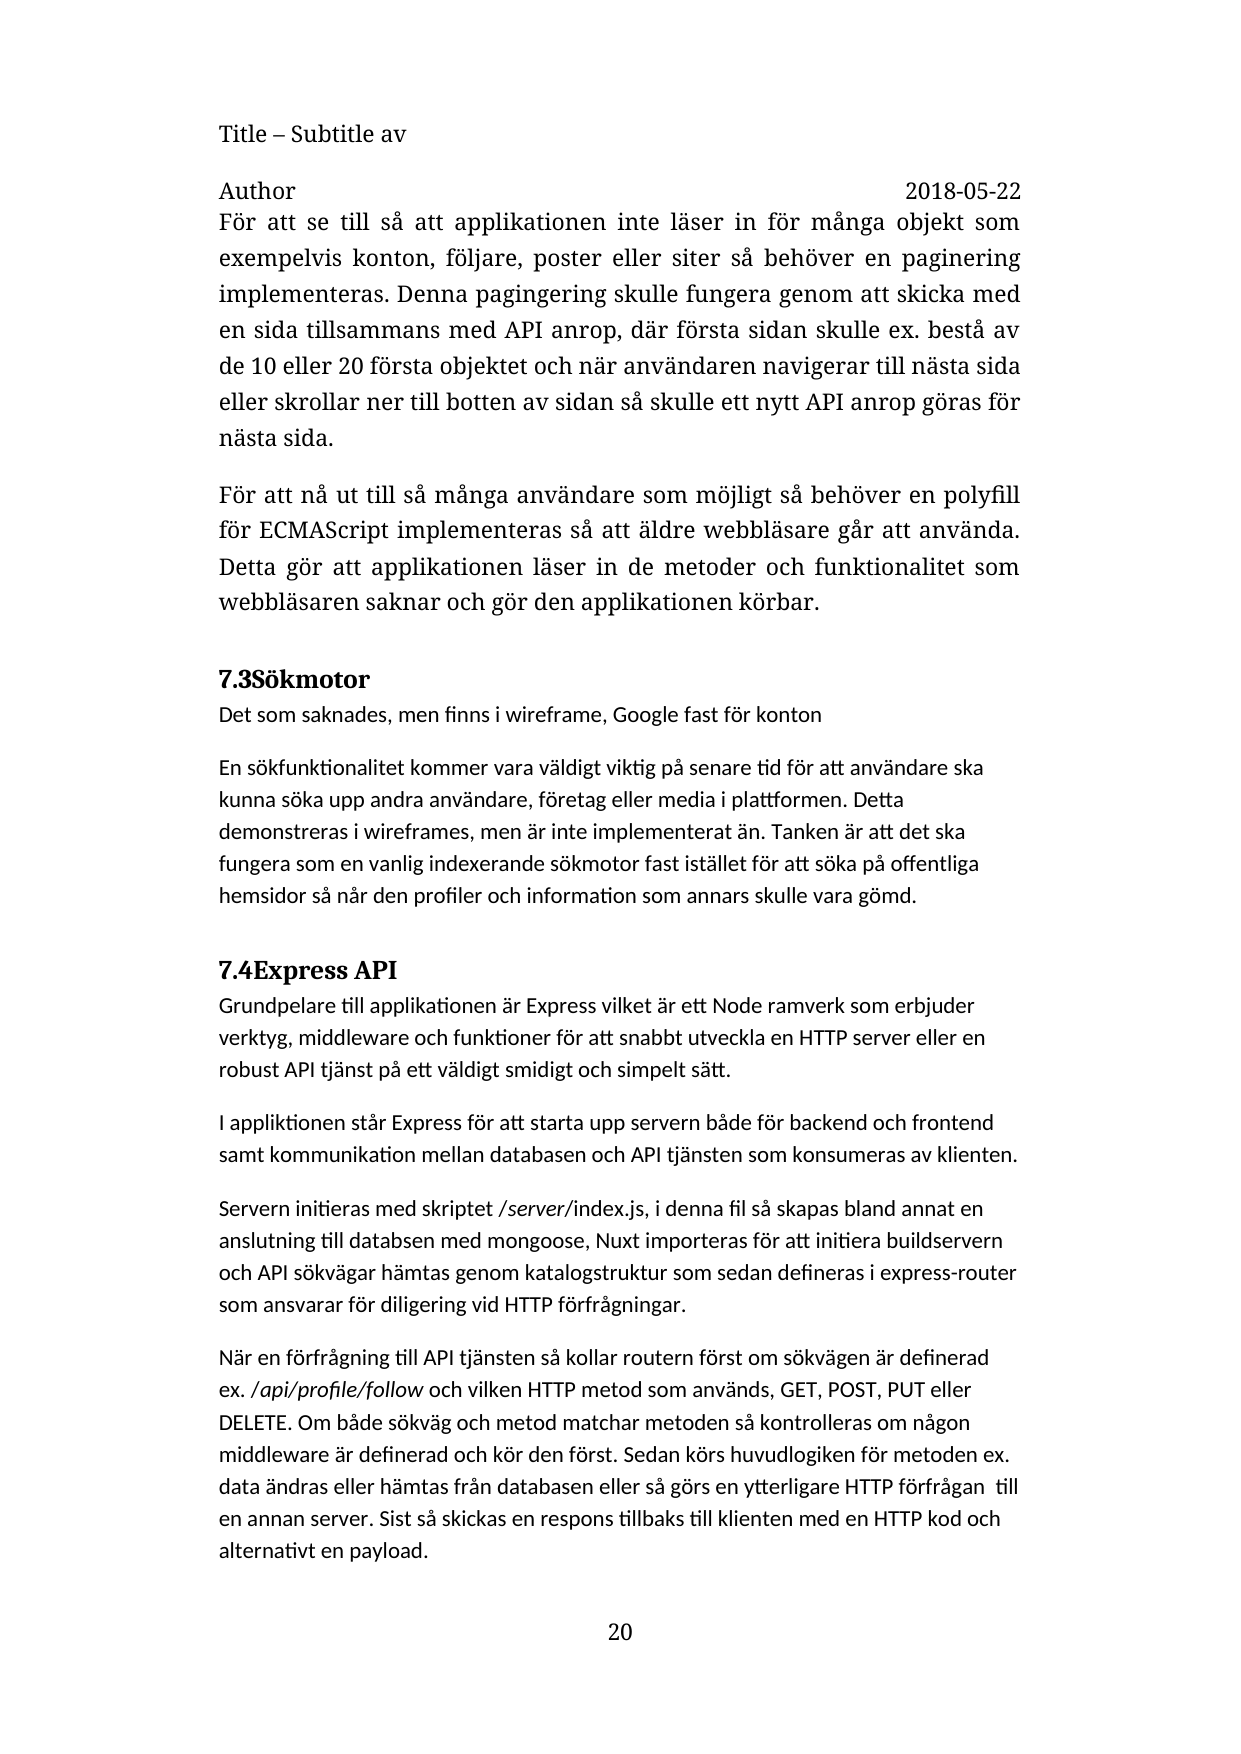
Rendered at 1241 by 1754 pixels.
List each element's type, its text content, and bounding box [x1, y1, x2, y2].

subtitle Express API [218, 955, 1022, 986]
text Grundpelare till applikationen är Express vilket är ett Node ramverk som erbjuder verktyg, middleware och funktioner för att snabbt utveckla en HTTP server eller en robust API tjänst på ett väldigt smidigt och simpelt sätt. [218, 991, 1022, 1083]
text När en förfrågning till API tjänsten så kollar routern först om sökvägen är definerad ex. /api/profile/follow och vilken HTTP metod som används, GET, POST, PUT eller DELETE. Om både sökväg och metod matchar metoden så kontrolleras om någon middleware är definerad och kör den först. Sedan körs huvudlogiken för metoden ex. data ändras eller hämtas från databasen eller så görs en ytterligare HTTP förfrågan till en annan server. Sist så skickas en respons tillbaks till klienten med en HTTP kod och alternativt en payload. [218, 1343, 1022, 1564]
text För att se till så att applikationen inte läser in för många objekt som exempelvis konton, följare, poster eller siter så behöver en paginering implementeras. Denna pagingering skulle fungera genom att skicka med en sida tillsammans med API anrop, där första sidan skulle ex. bestå av de 10 eller 20 första objektet och när användaren navigerar till nästa sida eller skrollar ner till botten av sidan så skulle ett nytt API anrop göras för nästa sida. [218, 206, 1022, 453]
text För att nå ut till så många användare som möjligt så behöver en polyfill för ECMAScript implementeras så att äldre webbläsare går att använda. Detta gör att applikationen läser in de metoder och funktionalitet som webbläsaren saknar och gör den applikationen körbar. [218, 478, 1022, 618]
text I appliktionen står Express för att starta upp servern både för backend och frontend samt kommunikation mellan databasen och API tjänsten som konsumeras av klienten. [218, 1108, 1022, 1169]
text Servern initieras med skriptet /server/index.js, i denna fil så skapas bland annat en anslutning till databsen med mongoose, Nuxt importeras för att initiera buildservern och API sökvägar hämtas genom katalogstruktur som sedan defineras i express-router som ansvarar för diligering vid HTTP förfrågningar. [218, 1194, 1022, 1318]
subtitle Sökmotor [218, 664, 1022, 695]
text Det som saknades, men finns i wireframe, Google fast för konton [218, 700, 1022, 728]
text En sökfunktionalitet kommer vara väldigt viktig på senare tid för att användare ska kunna söka upp andra användare, företag eller media i plattformen. Detta demonstreras i wireframes, men är inte implementerat än. Tanken är att det ska fungera som en vanlig indexerande sökmotor fast istället för att söka på offentliga hemsidor så når den profiler och information som annars skulle vara gömd. [218, 753, 1022, 909]
